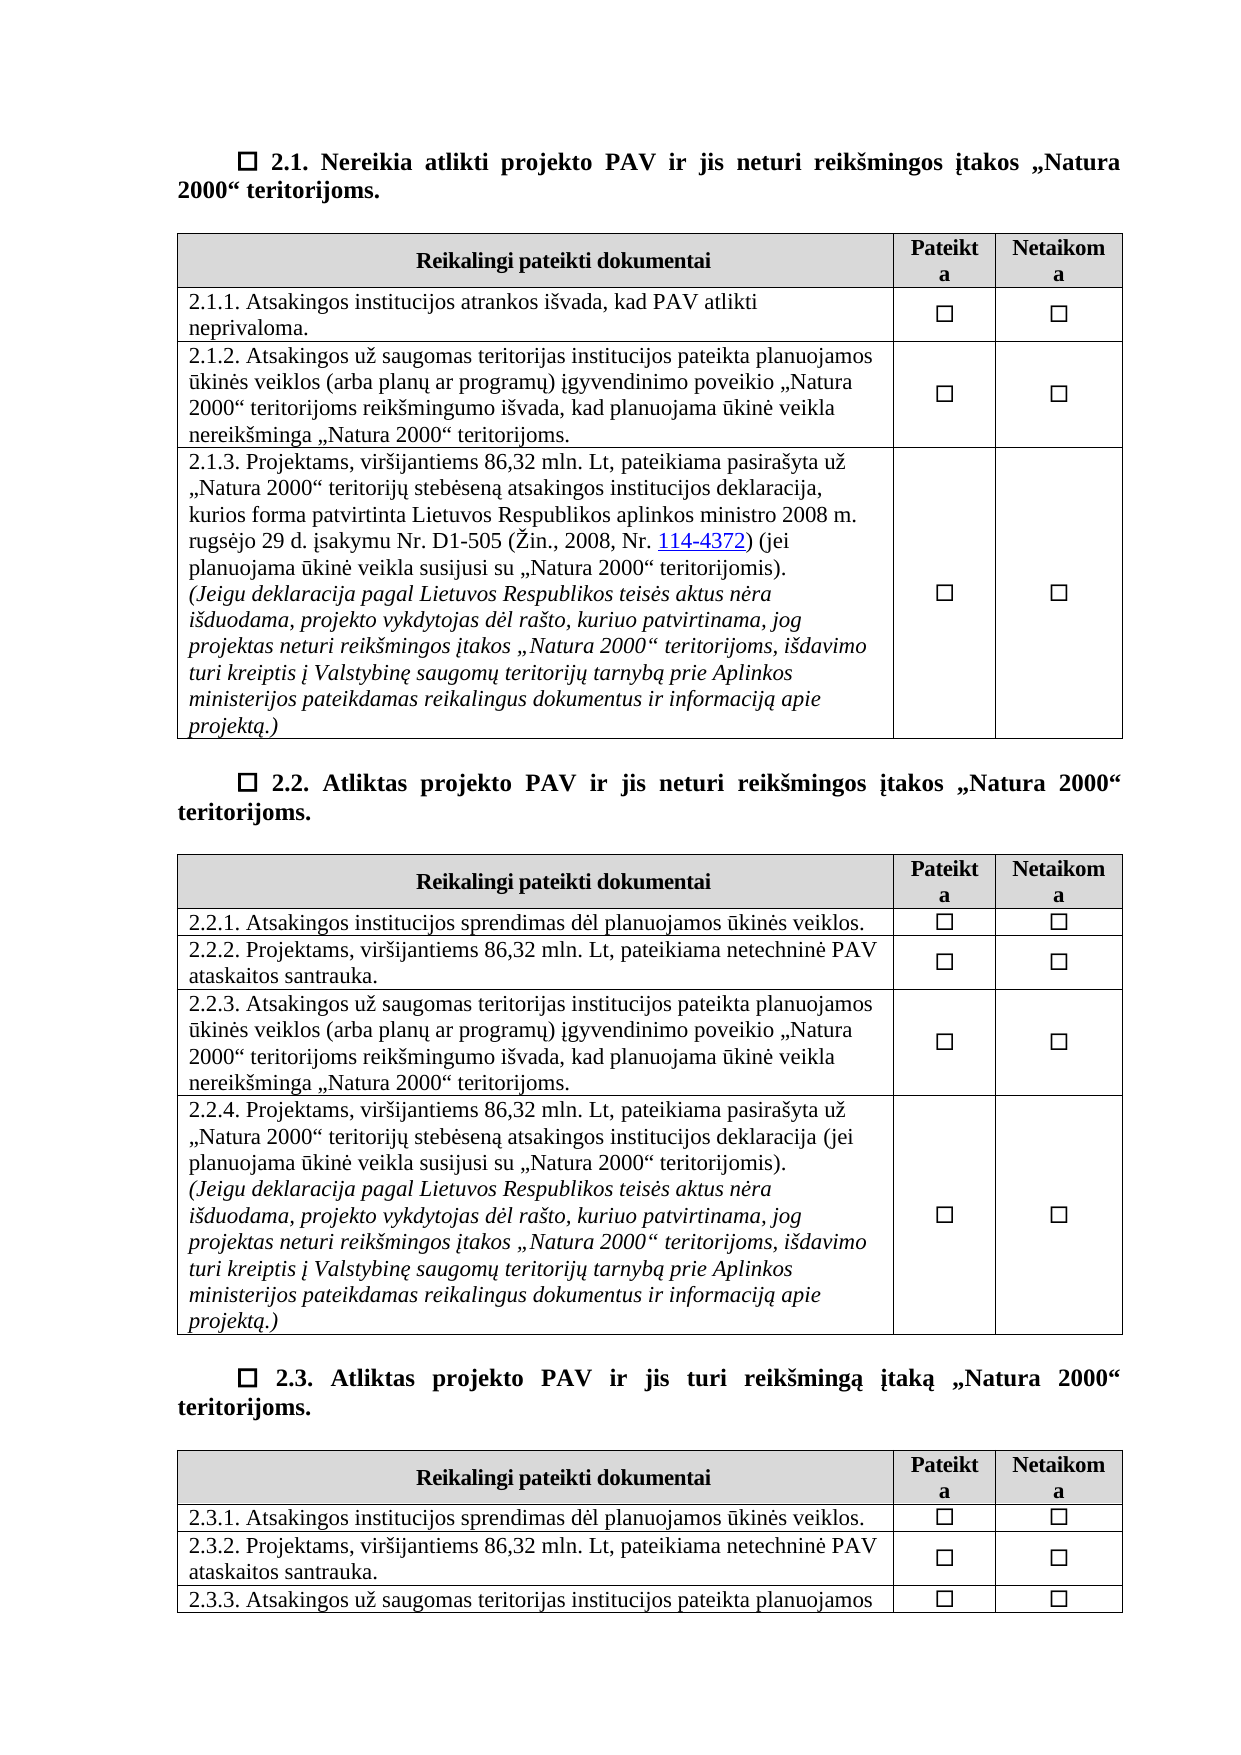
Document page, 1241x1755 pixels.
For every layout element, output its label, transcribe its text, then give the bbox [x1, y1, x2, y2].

text [] 2.1. Nereikia atlikti projekto PAV ir jis neturi reikšmingos įtakos „Natura 2000“ teritorijoms. [177, 147, 1122, 204]
table_cell [] [996, 909, 1122, 935]
table_header Pateikta [894, 855, 995, 908]
table_cell [] [996, 1505, 1122, 1531]
table_cell [] [996, 342, 1122, 447]
table_cell 2.2.1. Atsakingos institucijos sprendimas dėl planuojamos ūkinės veiklos. [178, 909, 893, 935]
table_cell 2.2.3. Atsakingos už saugomas teritorijas institucijos pateikta planuojamos ūkinės veiklos (arba planų ar programų) įgyvendinimo poveikio „Natura 2000“ teritorijoms reikšmingumo išvada, kad planuojama ūkinė veikla nereikšminga „Natura 2000“ teritorijoms. [178, 990, 893, 1095]
table_cell 2.3.3. Atsakingos už saugomas teritorijas institucijos pateikta planuojamos [178, 1586, 893, 1612]
table_cell [] [996, 1532, 1122, 1584]
table_cell [] [894, 1532, 995, 1584]
table_header Reikalingi pateikti dokumentai [178, 234, 893, 287]
table_cell 2.1.2. Atsakingos už saugomas teritorijas institucijos pateikta planuojamos ūkinės veiklos (arba planų ar programų) įgyvendinimo poveikio „Natura 2000“ teritorijoms reikšmingumo išvada, kad planuojama ūkinė veikla nereikšminga „Natura 2000“ teritorijoms. [178, 342, 893, 447]
table_cell [] [894, 936, 995, 989]
table_cell [] [894, 1586, 995, 1612]
table_header Reikalingi pateikti dokumentai [178, 855, 893, 908]
table_cell [] [996, 448, 1122, 738]
table_cell [] [996, 1096, 1122, 1334]
table_header Pateikta [894, 234, 995, 287]
table_header Netaikoma [996, 234, 1122, 287]
table_cell [] [996, 1586, 1122, 1612]
table_cell [] [894, 909, 995, 935]
table_cell 2.1.3. Projektams, viršijantiems 86,32 mln. Lt, pateikiama pasirašyta už „Natura 2000“ teritorijų stebėseną atsakingos institucijos deklaracija, kurios forma patvirtinta Lietuvos Respublikos aplinkos ministro 2008 m. rugsėjo 29 d. įsakymu Nr. D1-505 (Žin., 2008, Nr. 114-4372) (jei planuojama ūkinė veikla susijusi su „Natura 2000“ teritorijomis). (Jeigu deklaracija pagal Lietuvos Respublikos teisės aktus nėra išduodama, projekto vykdytojas dėl rašto, kuriuo patvirtinama, jog projektas neturi reikšmingos įtakos „Natura 2000“ teritorijoms, išdavimo turi kreiptis į Valstybinę saugomų teritorijų tarnybą prie Aplinkos ministerijos pateikdamas reikalingus dokumentus ir informaciją apie projektą.) [178, 448, 893, 738]
table_cell [] [996, 990, 1122, 1095]
table_cell [] [894, 288, 995, 341]
table_cell [] [894, 1505, 995, 1531]
table_cell [] [894, 448, 995, 738]
table_cell [] [894, 342, 995, 447]
table_cell [] [996, 936, 1122, 989]
table_header Reikalingi pateikti dokumentai [178, 1451, 893, 1503]
table_header Pateikta [894, 1451, 995, 1503]
table_cell [] [894, 990, 995, 1095]
table_cell [] [894, 1096, 995, 1334]
text [] 2.3. Atliktas projekto PAV ir jis turi reikšmingą įtaką „Natura 2000“ teritorijoms. [177, 1363, 1122, 1421]
table_header Netaikoma [996, 1451, 1122, 1503]
table_header Netaikoma [996, 855, 1122, 908]
table_cell 2.1.1. Atsakingos institucijos atrankos išvada, kad PAV atlikti neprivaloma. [178, 288, 893, 341]
table_cell 2.3.2. Projektams, viršijantiems 86,32 mln. Lt, pateikiama netechninė PAV ataskaitos santrauka. [178, 1532, 893, 1584]
table_cell 2.2.4. Projektams, viršijantiems 86,32 mln. Lt, pateikiama pasirašyta už „Natura 2000“ teritorijų stebėseną atsakingos institucijos deklaracija (jei planuojama ūkinė veikla susijusi su „Natura 2000“ teritorijomis). (Jeigu deklaracija pagal Lietuvos Respublikos teisės aktus nėra išduodama, projekto vykdytojas dėl rašto, kuriuo patvirtinama, jog projektas neturi reikšmingos įtakos „Natura 2000“ teritorijoms, išdavimo turi kreiptis į Valstybinę saugomų teritorijų tarnybą prie Aplinkos ministerijos pateikdamas reikalingus dokumentus ir informaciją apie projektą.) [178, 1096, 893, 1334]
table_cell 2.3.1. Atsakingos institucijos sprendimas dėl planuojamos ūkinės veiklos. [178, 1505, 893, 1531]
table_cell 2.2.2. Projektams, viršijantiems 86,32 mln. Lt, pateikiama netechninė PAV ataskaitos santrauka. [178, 936, 893, 989]
table_cell [] [996, 288, 1122, 341]
text [] 2.2. Atliktas projekto PAV ir jis neturi reikšmingos įtakos „Natura 2000“ teritorijoms. [177, 768, 1122, 825]
